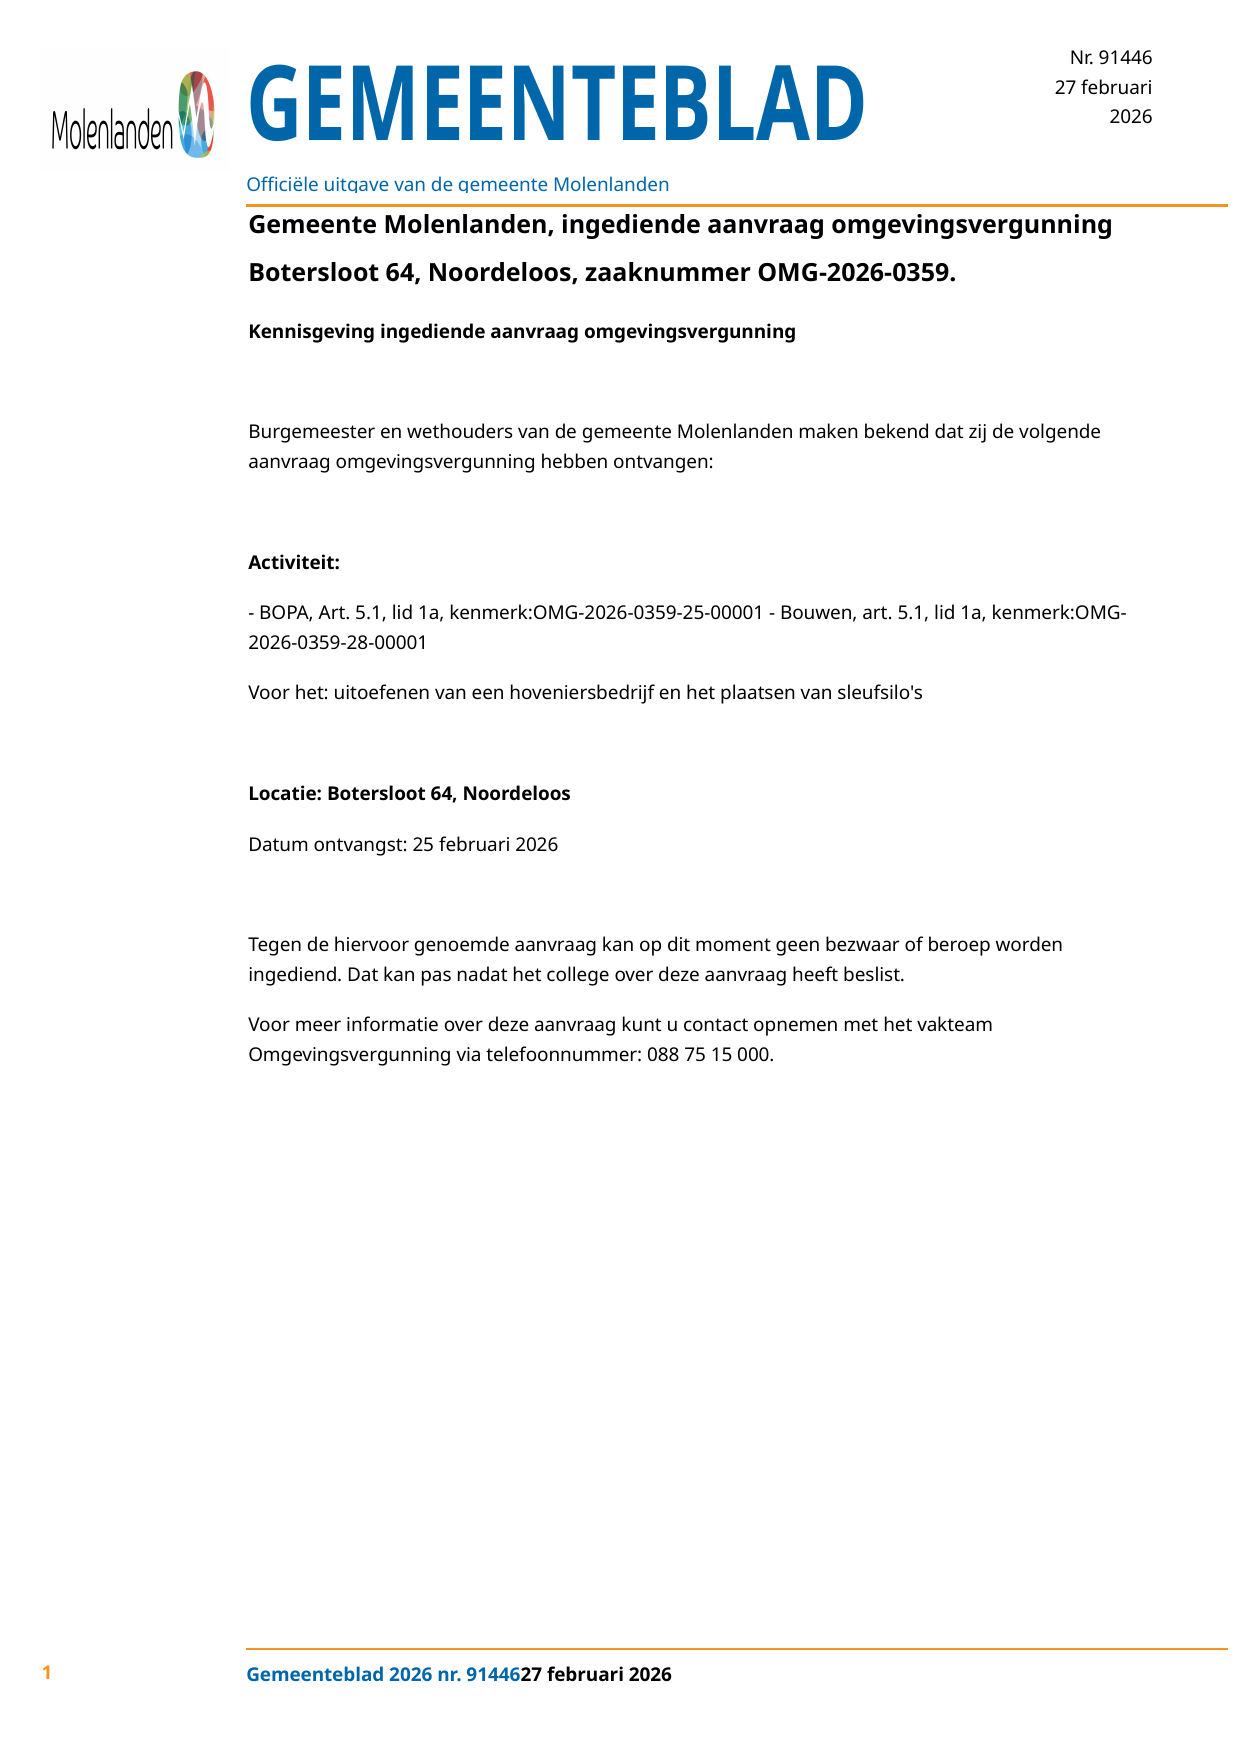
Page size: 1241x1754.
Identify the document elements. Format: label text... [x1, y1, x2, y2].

text Kennisgeving ingediende aanvraag omgevingsvergunning [248, 318, 1152, 344]
picture [41, 47, 231, 172]
text Datum ontvangst: 25 februari 2026 [248, 831, 1152, 857]
text Locatie: Botersloot 64, Noordeloos [248, 780, 1152, 806]
text Voor het: uitoefenen van een hoveniersbedrijf en het plaatsen van sleufsilo's [248, 679, 1152, 705]
text Voor meer informatie over deze aanvraag kunt u contact opnemen met het vakteam Omgevingsvergunning via telefoonnummer: 088 75 15 000. [248, 1012, 1152, 1067]
text Gemeente Molenlanden, ingediende aanvraag omgevingsvergunning Botersloot 64, Noordeloos, zaaknummer OMG-2026-0359. [248, 207, 1152, 288]
text Activiteit: [248, 549, 1152, 575]
text - BOPA, Art. 5.1, lid 1a, kenmerk:OMG-2026-0359-25-00001 - Bouwen, art. 5.1, lid 1a, kenmerk:OMG-2026-0359-28-00001 [248, 599, 1152, 655]
text Tegen de hiervoor genoemde aanvraag kan op dit moment geen bezwaar of beroep worden ingediend. Dat kan pas nadat het college over deze aanvraag heeft beslist. [248, 932, 1152, 987]
text Burgemeester en wethouders van de gemeente Molenlanden maken bekend dat zij de volgende aanvraag omgevingsvergunning hebben ontvangen: [248, 419, 1152, 474]
